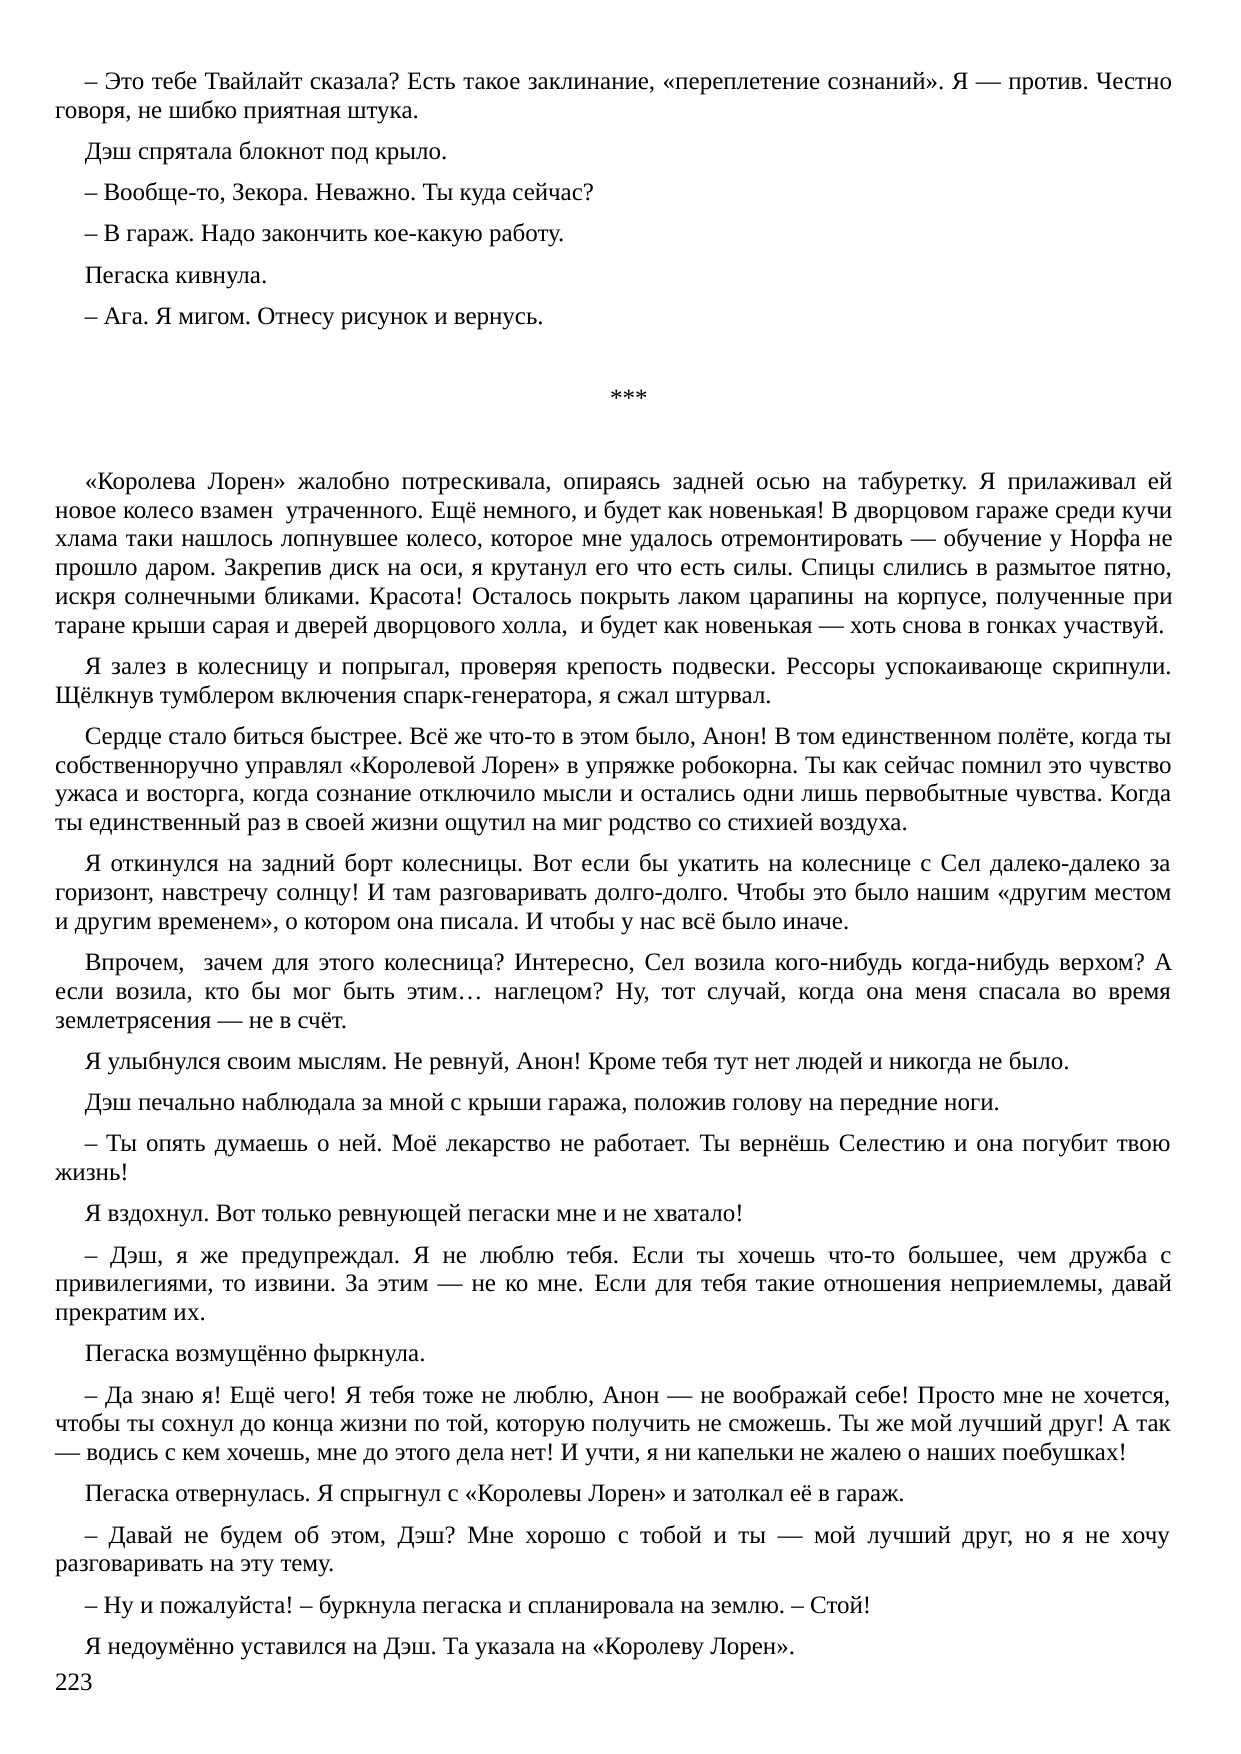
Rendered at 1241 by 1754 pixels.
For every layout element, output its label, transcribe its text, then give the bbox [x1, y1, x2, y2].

text Пегаска кивнула. [55, 260, 1173, 288]
text Я откинулся на задний борт колесницы. Вот если бы укатить на колеснице с Сел далеко-далеко за горизонт, навстречу солнцу! И там разговаривать долго-долго. Чтобы это было нашим «другим местом и другим временем», о котором она писала. И чтобы у нас всё было иначе. [55, 848, 1173, 935]
text Я недоумённо уставился на Дэш. Та указала на «Королеву Лорен». [55, 1631, 1173, 1660]
text – Это тебе Твайлайт сказала? Есть такое заклинание, «переплетение сознаний». Я — против. Честно говоря, не шибко приятная штука. [55, 66, 1173, 123]
text Я залез в колесницу и попрыгал, проверяя крепость подвески. Рессоры успокаивающе скрипнули. Щёлкнув тумблером включения спарк-генератора, я сжал штурвал. [55, 651, 1173, 708]
text – В гараж. Надо закончить кое-какую работу. [55, 218, 1173, 247]
text Пегаска отвернулась. Я спрыгнул с «Королевы Лорен» и затолкал её в гараж. [55, 1478, 1173, 1507]
text *** [55, 383, 1173, 412]
text Впрочем, зачем для этого колесница? Интересно, Сел возила кого-нибудь когда-нибудь верхом? А если возила, кто бы мог быть этим… наглецом? Ну, тот случай, когда она меня спасала во время землетрясения — не в счёт. [55, 947, 1173, 1033]
text – Ну и пожалуйста! – буркнула пегаска и спланировала на землю. – Стой! [55, 1590, 1173, 1618]
text Я улыбнулся своим мыслям. Не ревнуй, Анон! Кроме тебя тут нет людей и никогда не было. [55, 1046, 1173, 1075]
text – Давай не будем об этом, Дэш? Мне хорошо с тобой и ты — мой лучший друг, но я не хочу разговаривать на эту тему. [55, 1520, 1173, 1577]
text Сердце стало биться быстрее. Всё же что-то в этом было, Анон! В том единственном полёте, когда ты собственноручно управлял «Королевой Лорен» в упряжке робокорна. Ты как сейчас помнил это чувство ужаса и восторга, когда сознание отключило мысли и остались одни лишь первобытные чувства. Когда ты единственный раз в своей жизни ощутил на миг родство со стихией воздуха. [55, 721, 1173, 836]
text Дэш спрятала блокнот под крыло. [55, 136, 1173, 165]
text «Королева Лорен» жалобно потрескивала, опираясь задней осью на табуретку. Я прилаживал ей новое колесо взамен утраченного. Ещё немного, и будет как новенькая! В дворцовом гараже среди кучи хлама таки нашлось лопнувшее колесо, которое мне удалось отремонтировать — обучение у Норфа не прошло даром. Закрепив диск на оси, я крутанул его что есть силы. Спицы слились в размытое пятно, искря солнечными бликами. Красота! Осталось покрыть лаком царапины на корпусе, полученные при таране крыши сарая и дверей дворцового холла, и будет как новенькая — хоть снова в гонках участвуй. [55, 466, 1173, 638]
text Пегаска возмущённо фыркнула. [55, 1338, 1173, 1367]
text – Ага. Я мигом. Отнесу рисунок и вернусь. [55, 301, 1173, 330]
text – Дэш, я же предупреждал. Я не люблю тебя. Если ты хочешь что-то большее, чем дружба с привилегиями, то извини. За этим — не ко мне. Если для тебя такие отношения неприемлемы, давай прекратим их. [55, 1240, 1173, 1326]
text – Вообще-то, Зекора. Неважно. Ты куда сейчас? [55, 177, 1173, 206]
text – Да знаю я! Ещё чего! Я тебя тоже не люблю, Анон — не воображай себе! Просто мне не хочется, чтобы ты сохнул до конца жизни по той, которую получить не сможешь. Ты же мой лучший друг! А так — водись с кем хочешь, мне до этого дела нет! И учти, я ни капельки не жалею о наших поебушках! [55, 1380, 1173, 1466]
text Дэш печально наблюдала за мной с крыши гаража, положив голову на передние ноги. [55, 1087, 1173, 1116]
text – Ты опять думаешь о ней. Моё лекарство не работает. Ты вернёшь Селестию и она погубит твою жизнь! [55, 1128, 1173, 1186]
text Я вздохнул. Вот только ревнующей пегаски мне и не хватало! [55, 1198, 1173, 1227]
